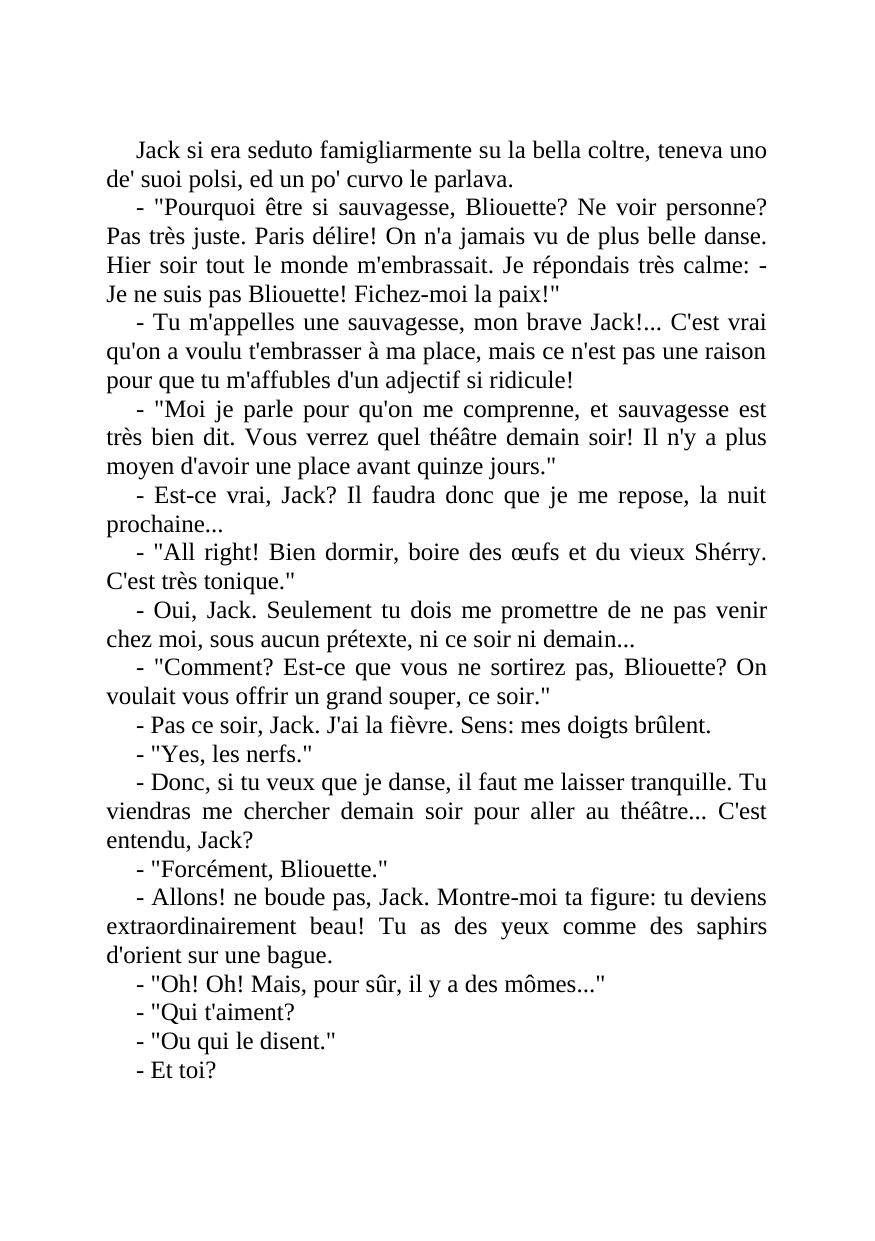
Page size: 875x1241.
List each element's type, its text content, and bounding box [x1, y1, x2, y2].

text - "Pourquoi être si sauvagesse, Bliouette? Ne voir personne? Pas très juste. Paris délire! On n'a jamais vu de plus belle danse. Hier soir tout le monde m'embrassait. Je répondais très calme: - Je ne suis pas Bliouette! Fichez-moi la paix!" [106, 192, 768, 307]
text - Tu m'appelles une sauvagesse, mon brave Jack!... C'est vrai qu'on a voulu t'embrasser à ma place, mais ce n'est pas une raison pour que tu m'affubles d'un adjectif si ridicule! [106, 307, 768, 394]
text - "Yes, les nerfs." [106, 739, 768, 767]
text - "Oh! Oh! Mais, pour sûr, il y a des mômes..." [106, 969, 768, 997]
text - "Forcément, Bliouette." [106, 854, 768, 882]
text - Et toi? [106, 1055, 768, 1084]
text - Donc, si tu veux que je danse, il faut me laisser tranquille. Tu viendras me chercher demain soir pour aller au théâtre... C'est entendu, Jack? [106, 767, 768, 854]
text - "Ou qui le disent." [106, 1026, 768, 1055]
text - Oui, Jack. Seulement tu dois me promettre de ne pas venir chez moi, sous aucun prétexte, ni ce soir ni demain... [106, 595, 768, 652]
text - Est-ce vrai, Jack? Il faudra donc que je me repose, la nuit prochaine... [106, 480, 768, 537]
text - "Qui t'aiment? [106, 997, 768, 1026]
text - "Comment? Est-ce que vous ne sortirez pas, Bliouette? On voulait vous offrir un grand souper, ce soir." [106, 652, 768, 710]
text - "Moi je parle pour qu'on me comprenne, et sauvagesse est très bien dit. Vous verrez quel théâtre demain soir! Il n'y a plus moyen d'avoir une place avant quinze jours." [106, 394, 768, 480]
text - Pas ce soir, Jack. J'ai la fièvre. Sens: mes doigts brûlent. [106, 710, 768, 739]
text - "All right! Bien dormir, boire des œufs et du vieux Shérry. C'est très tonique." [106, 537, 768, 595]
text - Allons! ne boude pas, Jack. Montre-moi ta figure: tu deviens extraordinairement beau! Tu as des yeux comme des saphirs d'orient sur une bague. [106, 882, 768, 969]
text Jack si era seduto famigliarmente su la bella coltre, teneva uno de' suoi polsi, ed un po' curvo le parlava. [106, 135, 768, 192]
